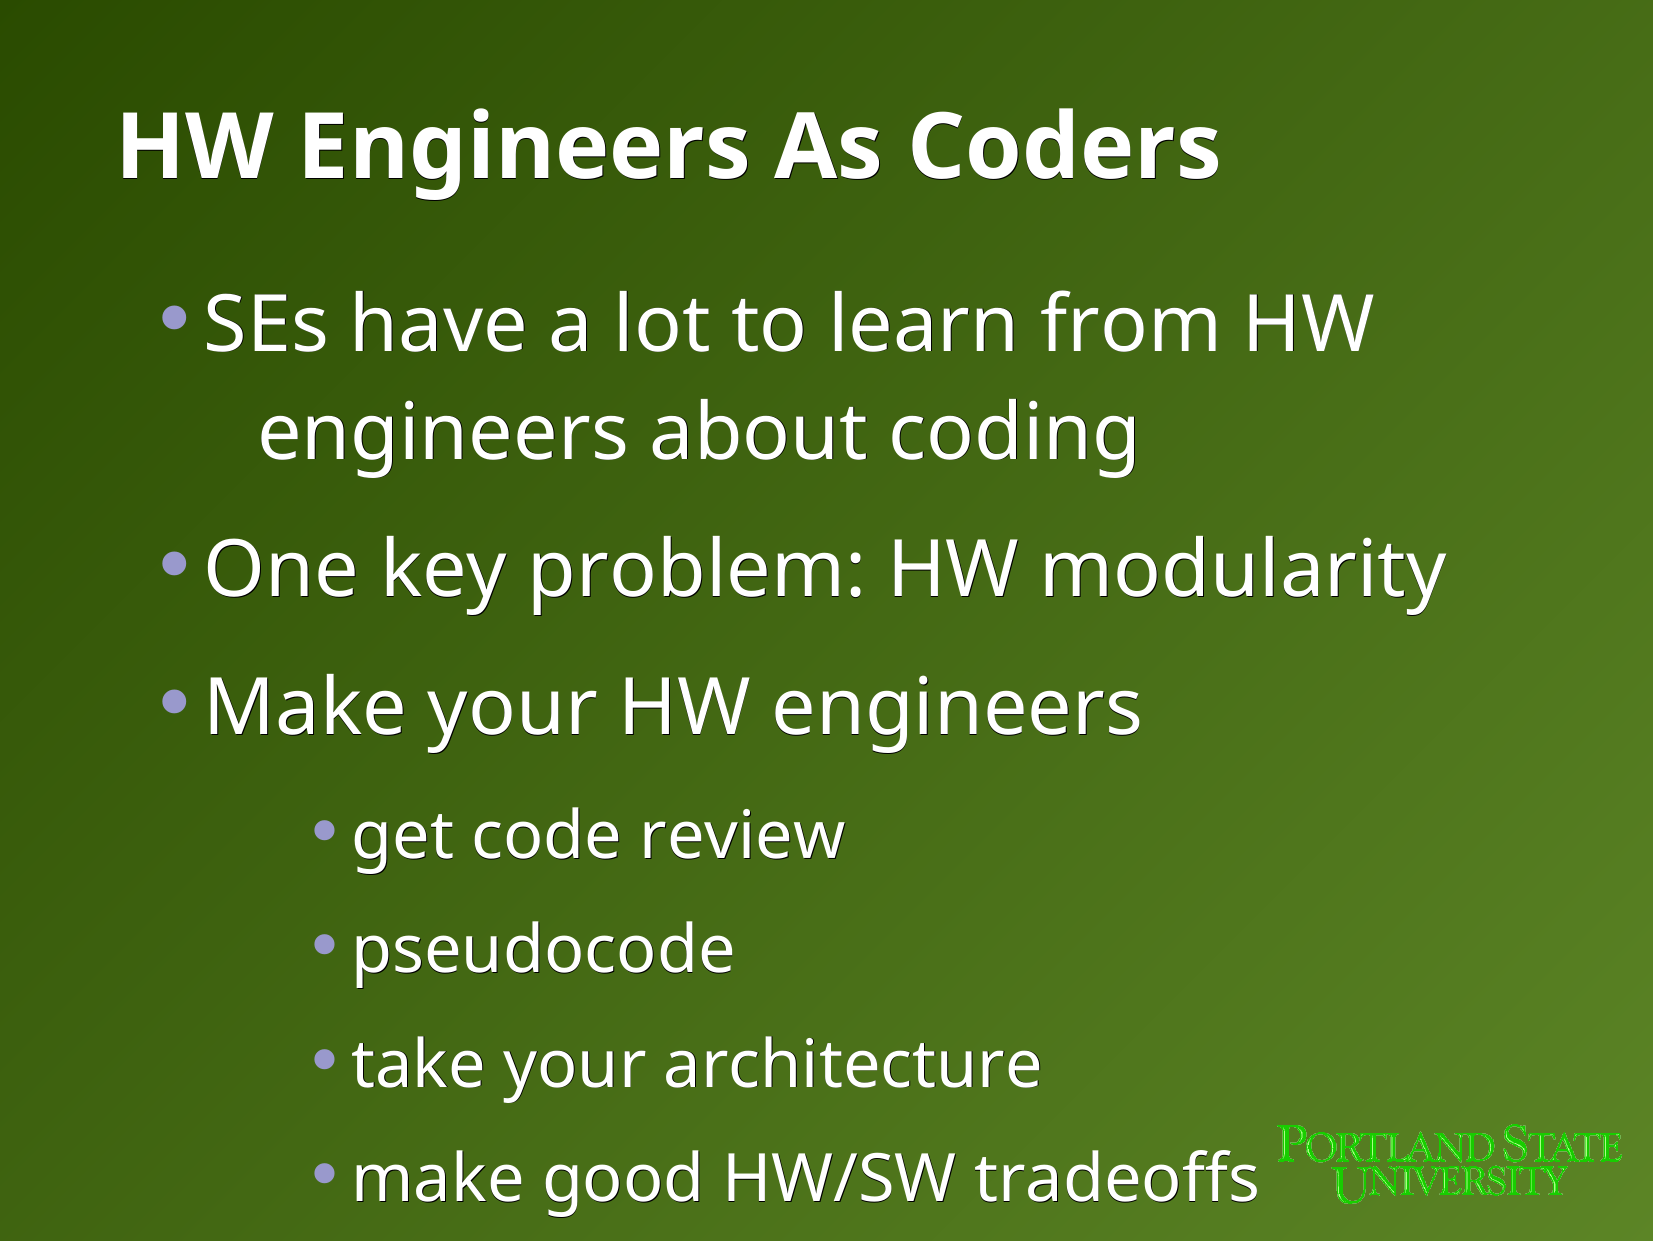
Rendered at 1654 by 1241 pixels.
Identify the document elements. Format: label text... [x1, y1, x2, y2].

title HW Engineers As Coders [115, 86, 1527, 200]
picture [1277, 1124, 1622, 1204]
list SEs have a lot to learn from HW engineers about coding One key problem: HW modularity Make your HW engineers get code review pseudocode take your architecture make good HW/SW tradeoffs [115, 266, 1527, 1119]
